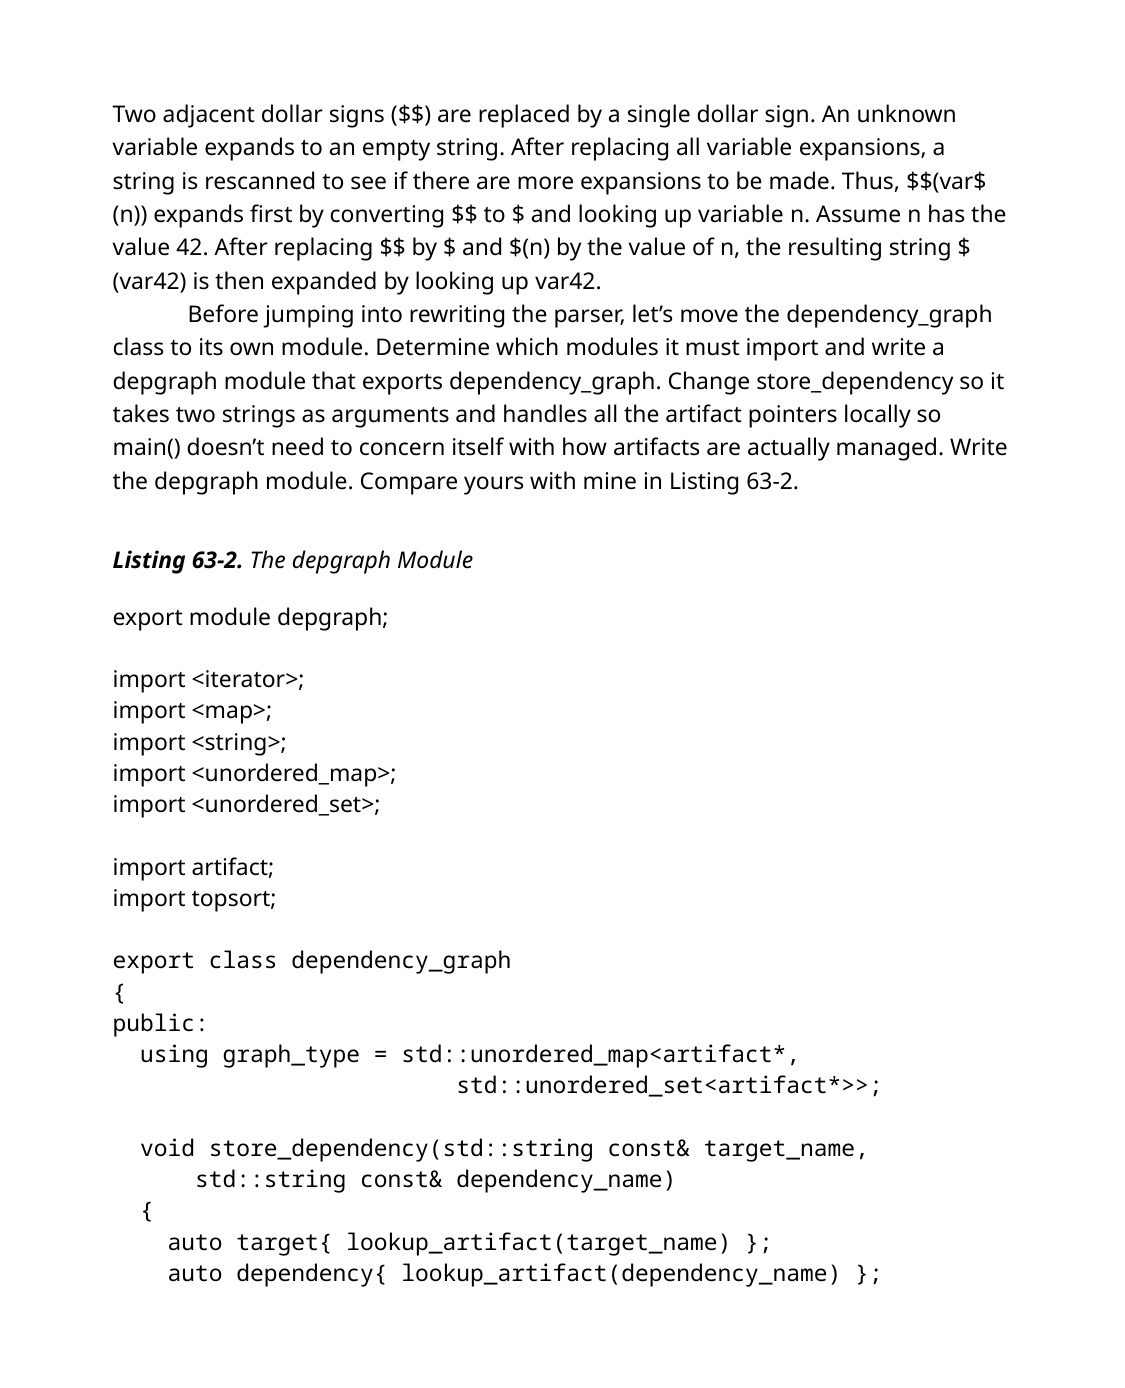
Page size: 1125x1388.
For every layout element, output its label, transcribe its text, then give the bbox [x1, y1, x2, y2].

text std::unordered_set<artifact*>>; [112, 1069, 1012, 1101]
text export module depgraph; [112, 601, 1012, 632]
text Before jumping into rewriting the parser, let’s move the dependency_graph class to its own module. Determine which modules it must import and write a depgraph module that exports dependency_graph. Change store_dependency so it takes two strings as arguments and handles all the artifact pointers locally so main() doesn’t need to concern itself with how artifacts are actually managed. Write the depgraph module. Compare yours with mine in Listing 63-2. [112, 296, 1012, 496]
text { [112, 976, 1012, 1007]
text auto target{ lookup_artifact(target_name) }; [112, 1226, 1012, 1257]
text import topsort; [112, 882, 1012, 913]
text import <string>; [112, 726, 1012, 757]
text import artifact; [112, 851, 1012, 882]
text import <iterator>; [112, 663, 1012, 694]
text auto dependency{ lookup_artifact(dependency_name) }; [112, 1257, 1012, 1288]
text Two adjacent dollar signs ($$) are replaced by a single dollar sign. An unknown variable expands to an empty string. After replacing all variable expansions, a string is rescanned to see if there are more expansions to be made. Thus, $$(var$(n)) expands first by converting $$ to $ and looking up variable n. Assume n has the value 42. After replacing $$ by $ and $(n) by the value of n, the resulting string $(var42) is then expanded by looking up var42. [112, 96, 1012, 296]
text std::string const& dependency_name) [112, 1163, 1012, 1194]
text void store_dependency(std::string const& target_name, [112, 1132, 1012, 1163]
text { [112, 1194, 1012, 1226]
text import <unordered_map>; [112, 757, 1012, 788]
text using graph_type = std::unordered_map<artifact*, [112, 1038, 1012, 1069]
text public: [112, 1007, 1012, 1038]
text import <unordered_set>; [112, 788, 1012, 819]
text import <map>; [112, 694, 1012, 726]
text Listing 63-2. The depgraph Module [112, 544, 1012, 575]
text export class dependency_graph [112, 944, 1012, 976]
